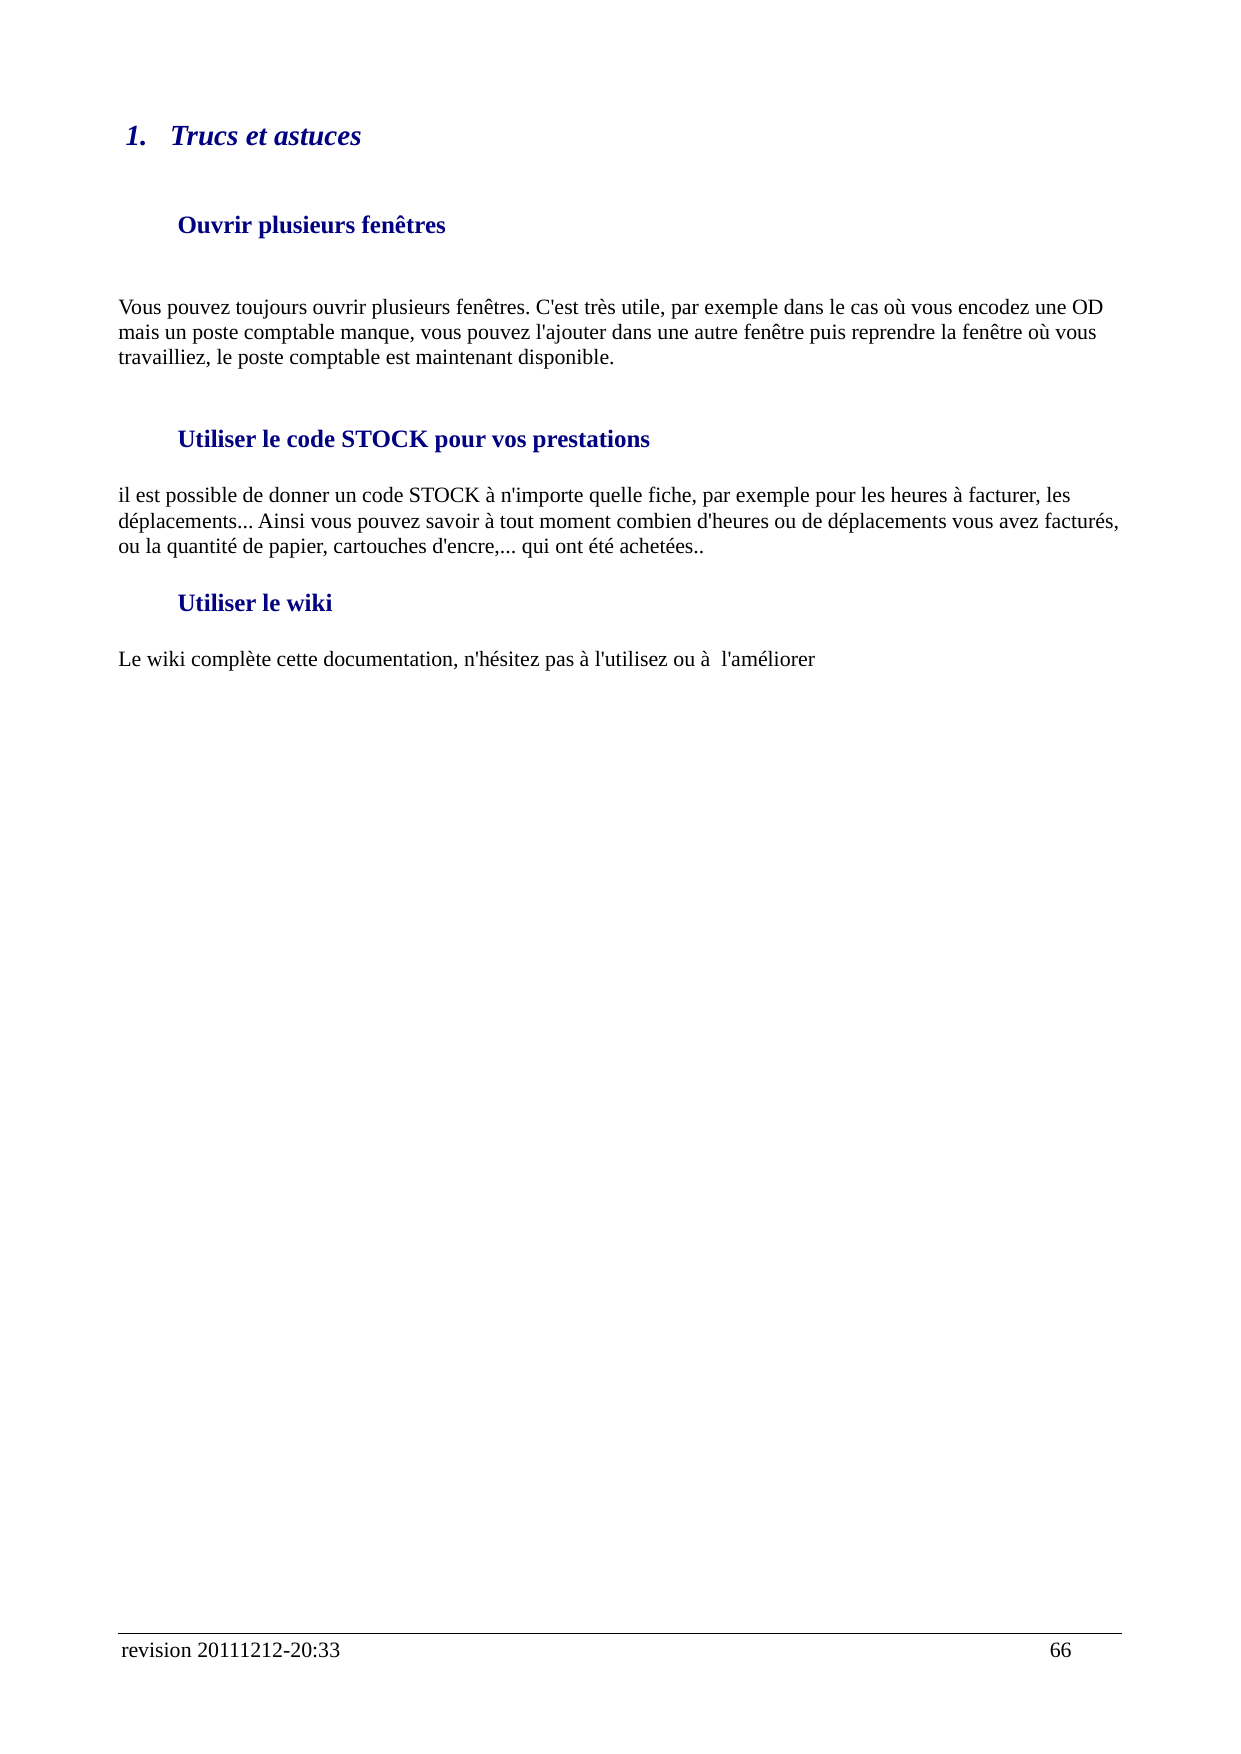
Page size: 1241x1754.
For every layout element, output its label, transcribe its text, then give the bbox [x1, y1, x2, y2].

subtitle Utiliser le code STOCK pour vos prestations [177, 424, 1122, 453]
text Vous pouvez toujours ouvrir plusieurs fenêtres. C'est très utile, par exemple dans le cas où vous encodez une OD mais un poste comptable manque, vous pouvez l'ajouter dans une autre fenêtre puis reprendre la fenêtre où vous travailliez, le poste comptable est maintenant disponible. [118, 294, 1122, 369]
subtitle Trucs et astuces [118, 118, 1122, 152]
subtitle Utiliser le wiki [177, 588, 1122, 616]
text il est possible de donner un code STOCK à n'importe quelle fiche, par exemple pour les heures à facturer, les déplacements... Ainsi vous pouvez savoir à tout moment combien d'heures ou de déplacements vous avez facturés, ou la quantité de papier, cartouches d'encre,... qui ont été achetées.. [118, 482, 1122, 558]
text Le wiki complète cette documentation, n'hésitez pas à l'utilisez ou à l'améliorer [118, 646, 1122, 671]
subtitle Ouvrir plusieurs fenêtres [177, 211, 1122, 239]
